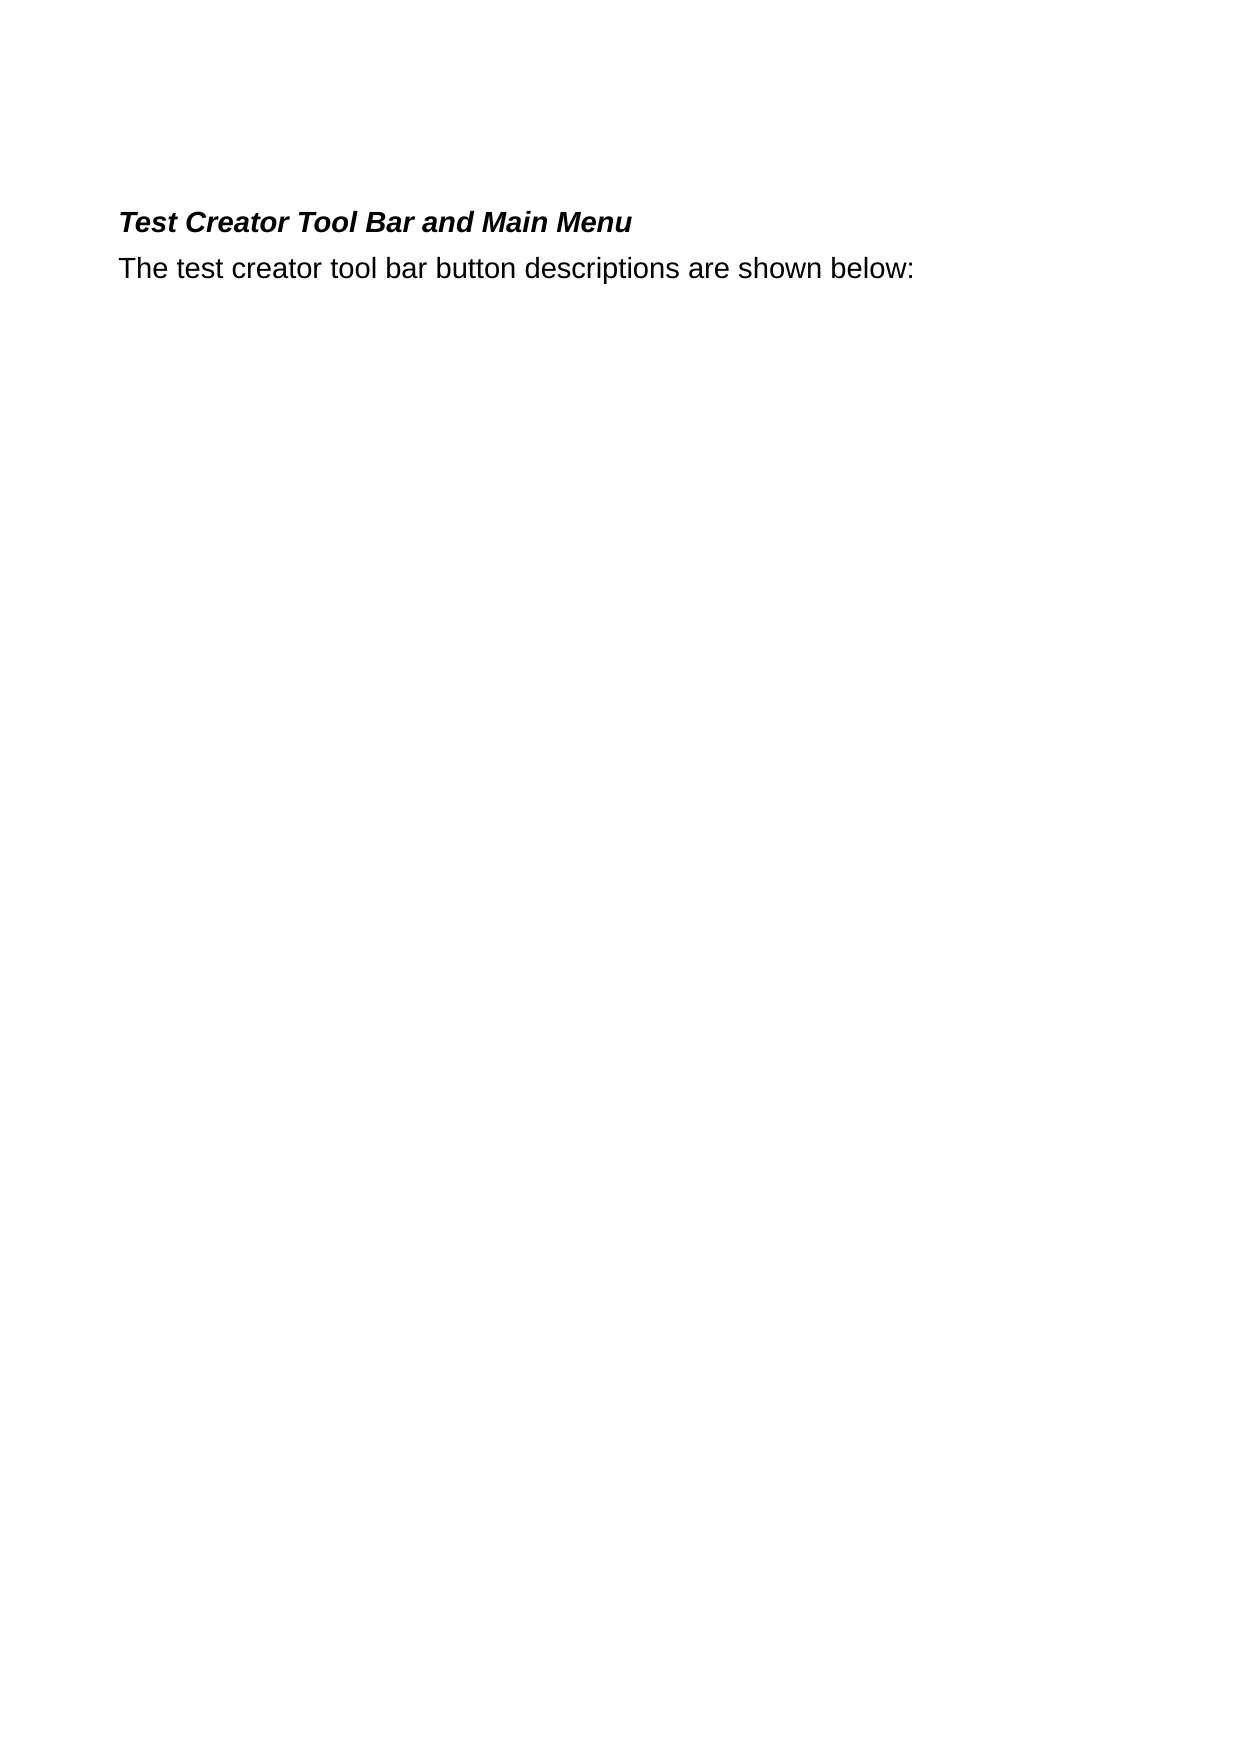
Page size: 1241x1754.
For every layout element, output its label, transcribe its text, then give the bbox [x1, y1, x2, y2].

subtitle Test Creator Tool Bar and Main Menu [118, 205, 1122, 239]
text The test creator tool bar button descriptions are shown below: [118, 251, 1122, 285]
